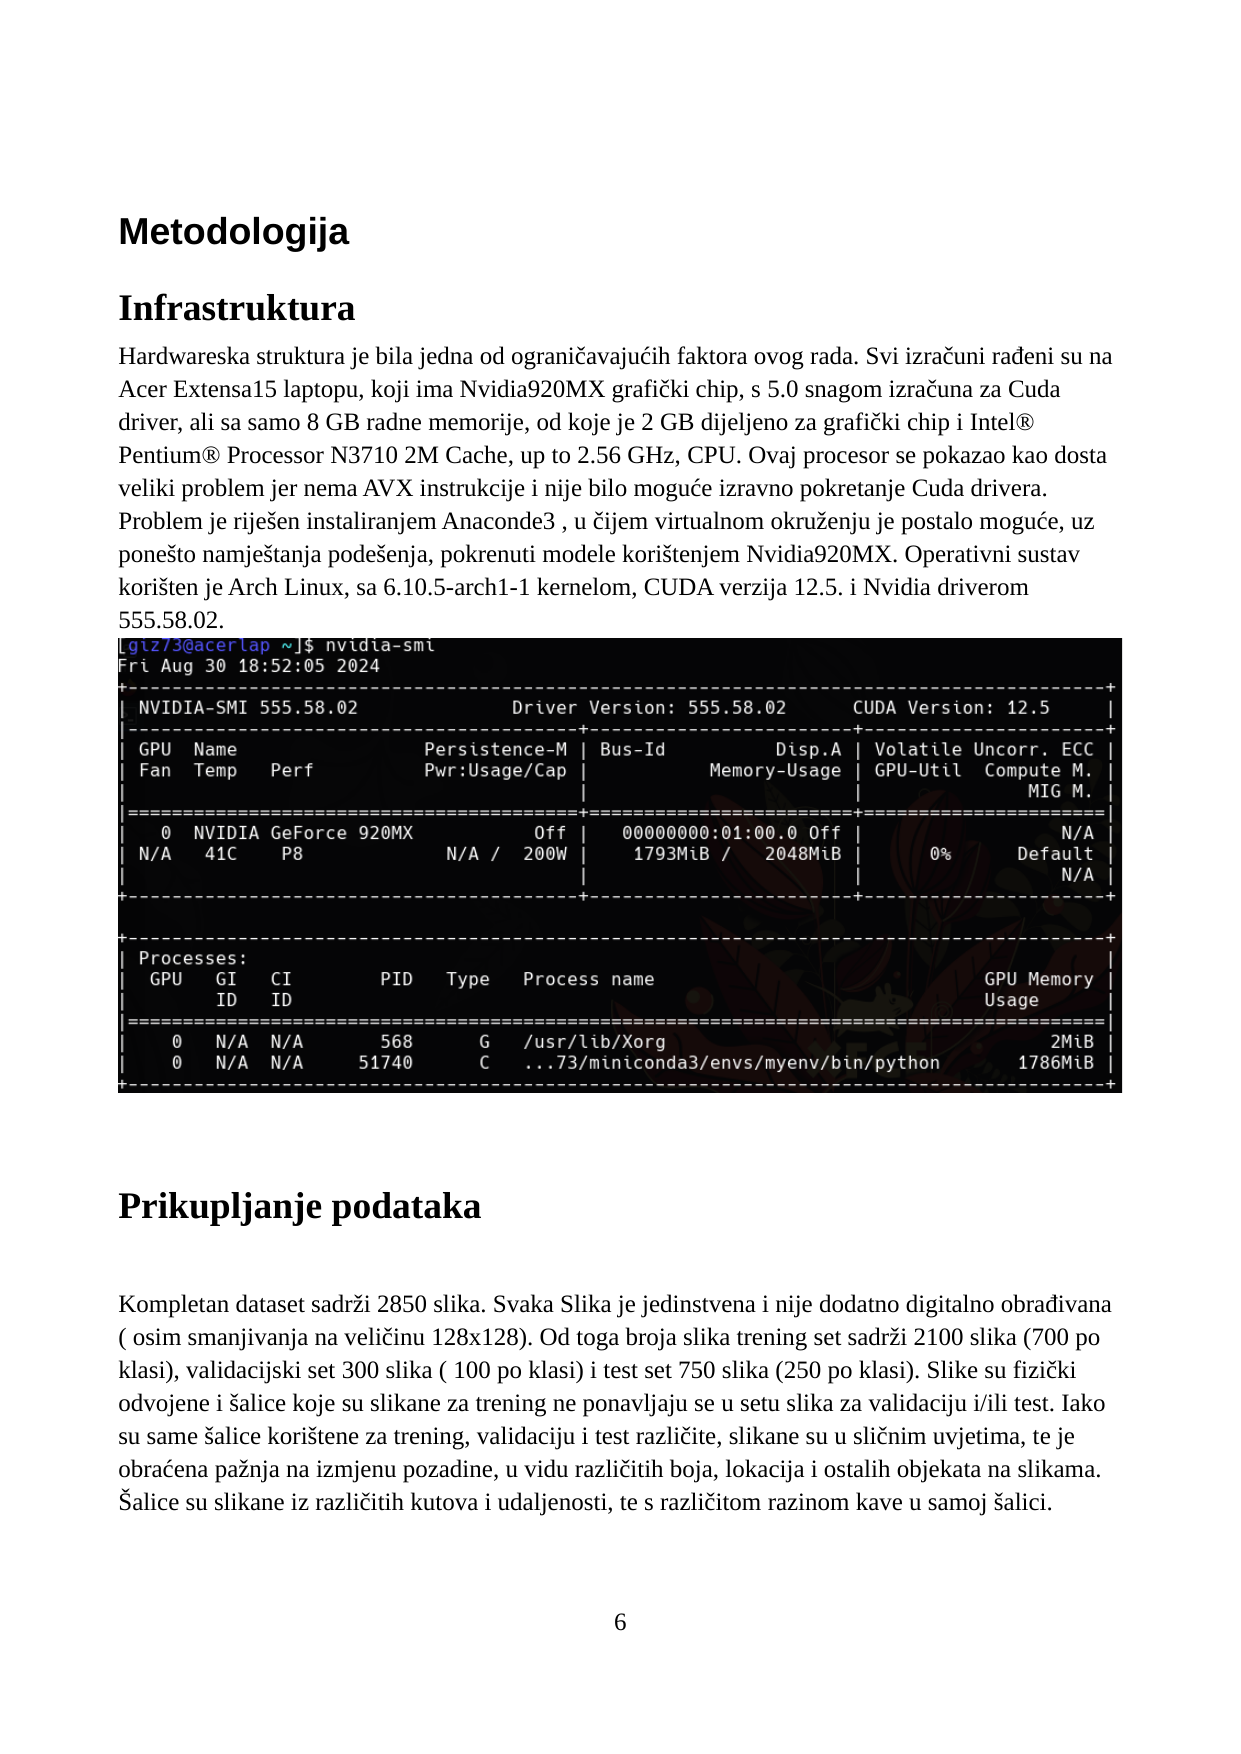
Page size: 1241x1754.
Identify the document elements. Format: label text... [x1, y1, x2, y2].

text Hardwareska struktura je bila jedna od ograničavajućih faktora ovog rada. Svi izračuni rađeni su na Acer Extensa15 laptopu, koji ima Nvidia920MX grafički chip, s 5.0 snagom izračuna za Cuda driver, ali sa samo 8 GB radne memorije, od koje je 2 GB dijeljeno za grafički chip i Intel® Pentium® Processor N3710 2M Cache, up to 2.56 GHz, CPU. Ovaj procesor se pokazao kao dosta veliki problem jer nema AVX instrukcije i nije bilo moguće izravno pokretanje Cuda drivera. Problem je riješen instaliranjem Anaconde3 , u čijem virtualnom okruženju je postalo moguće, uz ponešto namještanja podešenja, pokrenuti modele korištenjem Nvidia920MX. Operativni sustav korišten je Arch Linux, sa 6.10.5-arch1-1 kernelom, CUDA verzija 12.5. i Nvidia driverom 555.58.02. [118, 341, 1122, 634]
text Kompletan dataset sadrži 2850 slika. Svaka Slika je jedinstvena i nije dodatno digitalno obrađivana ( osim smanjivanja na veličinu 128x128). Od toga broja slika trening set sadrži 2100 slika (700 po klasi), validacijski set 300 slika ( 100 po klasi) i test set 750 slika (250 po klasi). Slike su fizički odvojene i šalice koje su slikane za trening ne ponavljaju se u setu slika za validaciju i/ili test. Iako su same šalice korištene za trening, validaciju i test različite, slikane su u sličnim uvjetima, te je obraćena pažnja na izmjenu pozadine, u vidu različitih boja, lokacija i ostalih objekata na slikama. Šalice su slikane iz različitih kutova i udaljenosti, te s različitom razinom kave u samoj šalici. [118, 1289, 1122, 1516]
subtitle Infrastruktura [118, 286, 1122, 329]
picture [118, 638, 1123, 1093]
subtitle Prikupljanje podataka [118, 1184, 1122, 1227]
subtitle Metodologija [118, 209, 1122, 252]
